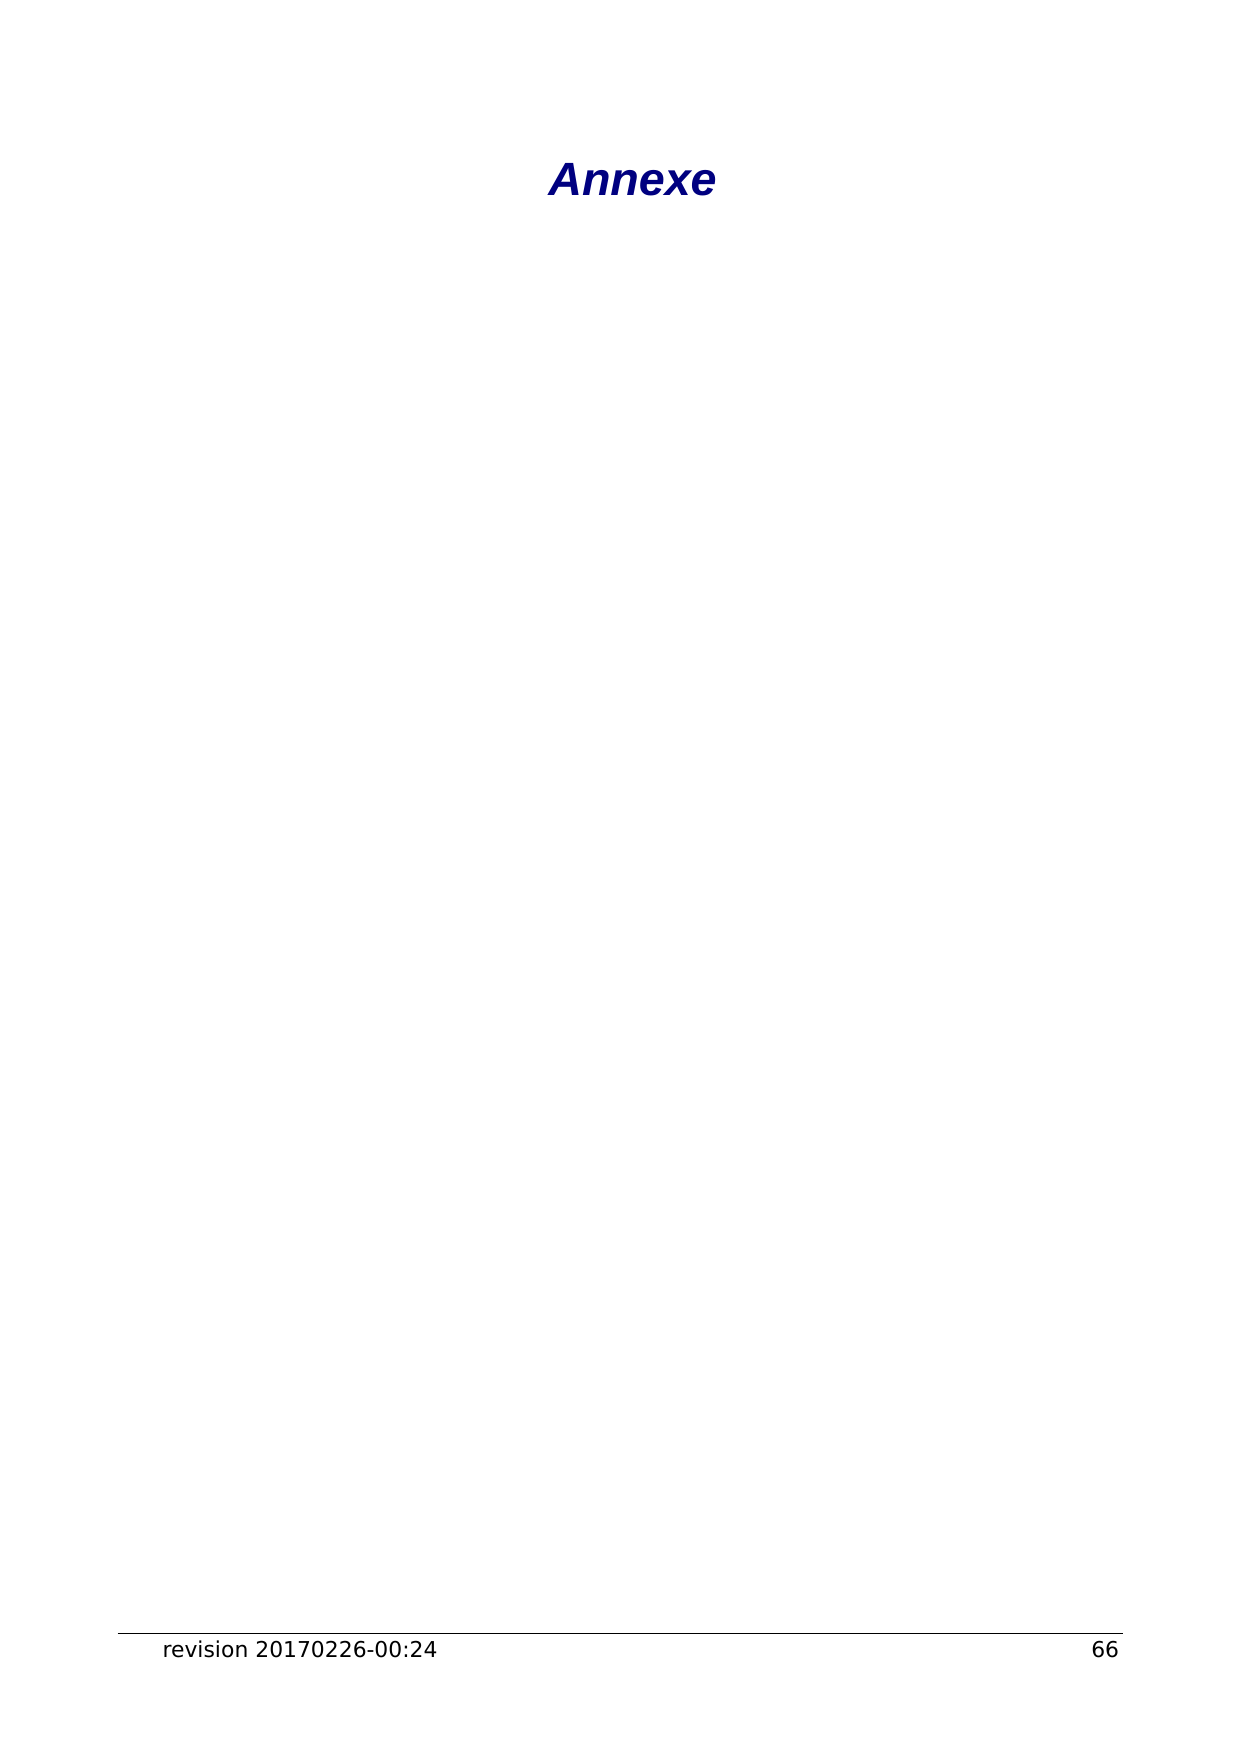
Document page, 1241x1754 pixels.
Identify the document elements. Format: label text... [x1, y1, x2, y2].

subtitle Annexe [159, 152, 1123, 205]
